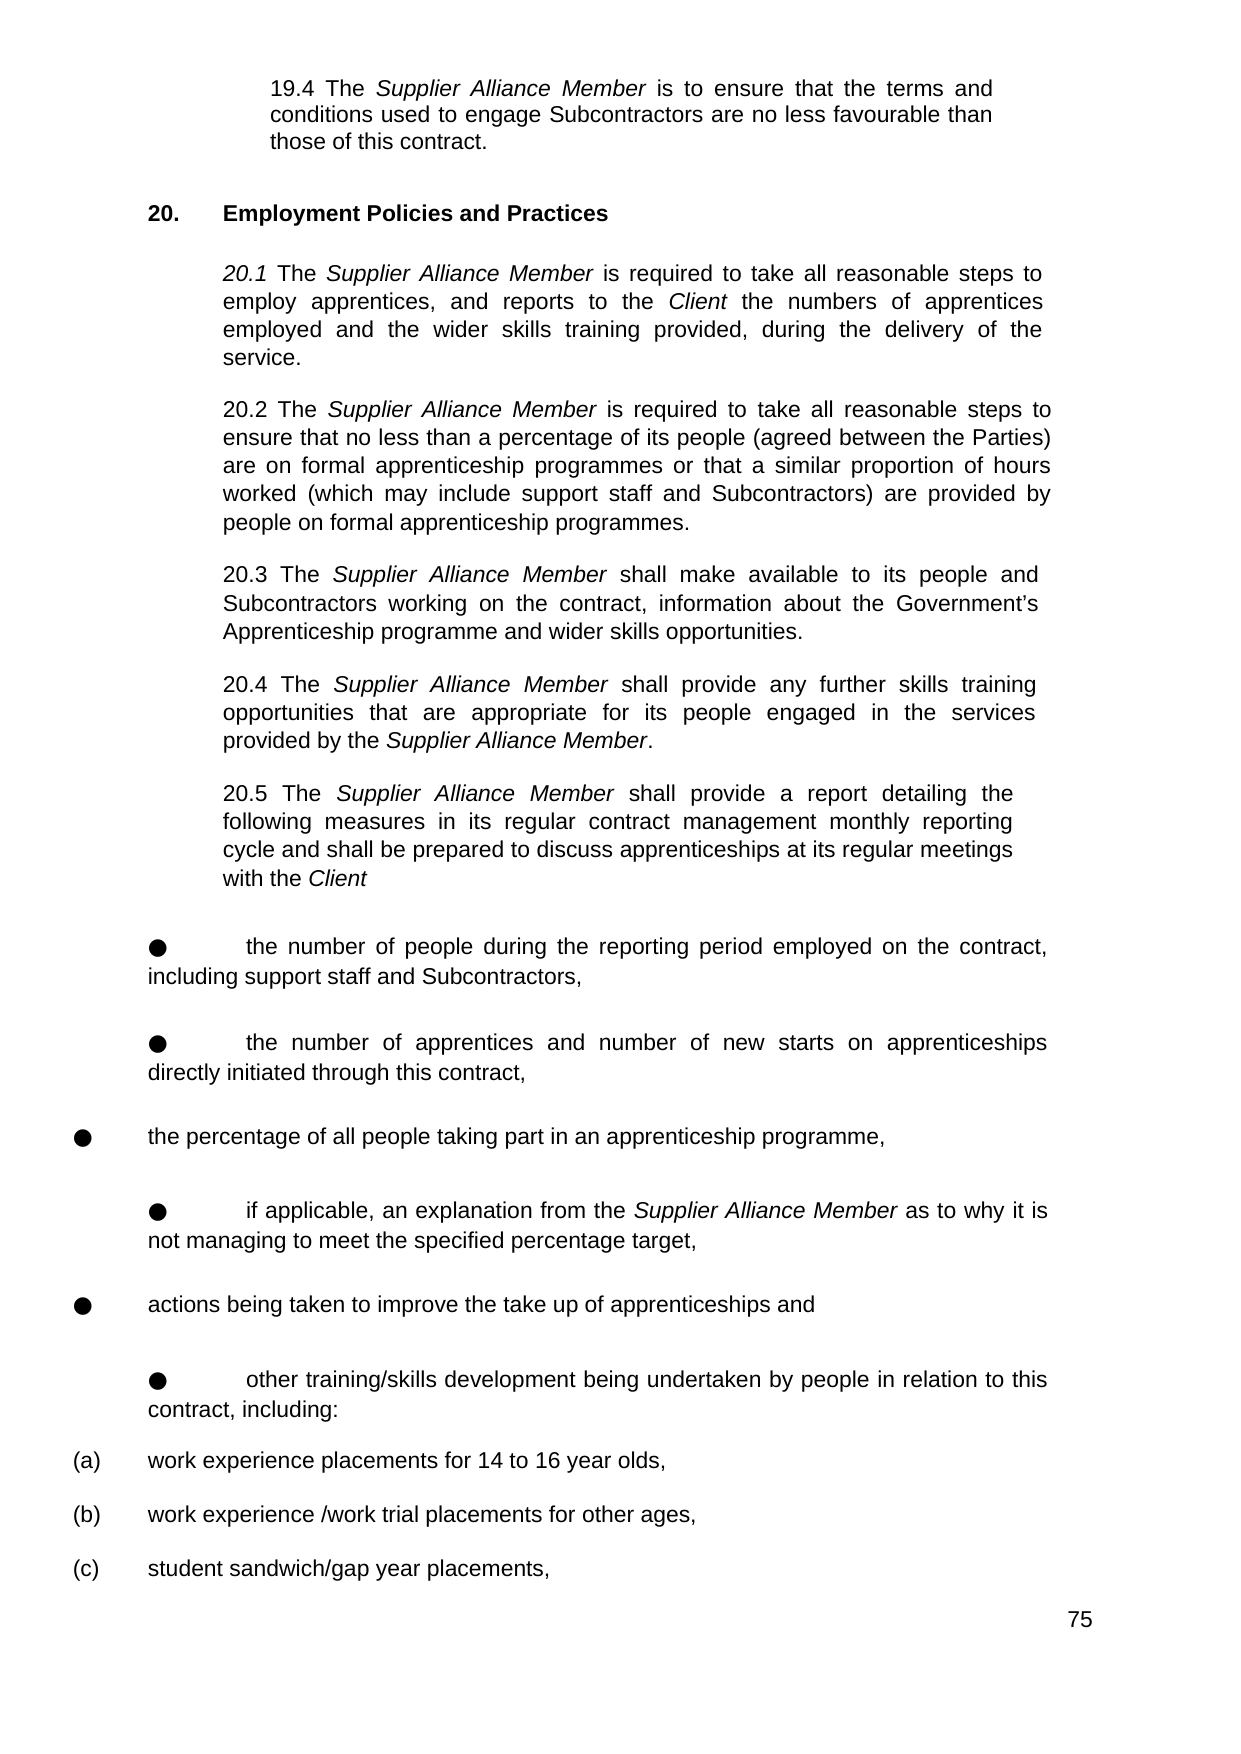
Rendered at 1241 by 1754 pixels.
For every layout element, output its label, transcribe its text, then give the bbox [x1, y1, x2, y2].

list if applicable, an explanation from the Supplier Alliance Member as to why it is not managing to meet the specified percentage target, [148, 1182, 1048, 1254]
text 19.4 The Supplier Alliance Member is to ensure that the terms and conditions used to engage Subcontractors are no less favourable than those of this contract. [270, 75, 993, 154]
list work experience /work trial placements for other ages, [73, 1501, 1092, 1527]
text 20.1 The Supplier Alliance Member is required to take all reasonable steps to employ apprentices, and reports to the Client the numbers of apprentices employed and the wider skills training provided, during the delivery of the service. [223, 260, 1043, 370]
list the percentage of all people taking part in an apprenticeship programme, [73, 1111, 1092, 1158]
list the number of people during the reporting period employed on the contract, including support staff and Subcontractors, [148, 918, 1048, 989]
text 20.4 The Supplier Alliance Member shall provide any further skills training opportunities that are appropriate for its people engaged in the services provided by the Supplier Alliance Member. [223, 671, 1037, 753]
list Employment Policies and Practices [148, 200, 993, 226]
text 20.3 The Supplier Alliance Member shall make available to its people and Subcontractors working on the contract, information about the Government’s Apprenticeship programme and wider skills opportunities. [223, 561, 1039, 644]
list work experience placements for 14 to 16 year olds, [73, 1447, 1092, 1474]
list actions being taken to improve the take up of apprenticeships and [73, 1279, 1092, 1326]
list the number of apprentices and number of new starts on apprenticeships directly initiated through this contract, [148, 1014, 1048, 1086]
text 20.5 The Supplier Alliance Member shall provide a report detailing the following measures in its regular contract management monthly reporting cycle and shall be prepared to discuss apprenticeships at its regular meetings with the Client [223, 780, 1014, 891]
list student sandwich/gap year placements, [73, 1554, 1092, 1581]
list other training/skills development being undertaken by people in relation to this contract, including: [148, 1351, 1048, 1422]
text 20.2 The Supplier Alliance Member is required to take all reasonable steps to ensure that no less than a percentage of its people (agreed between the Parties) are on formal apprenticeship programmes or that a similar proportion of hours worked (which may include support staff and Subcontractors) are provided by people on formal apprenticeship programmes. [223, 396, 1052, 535]
